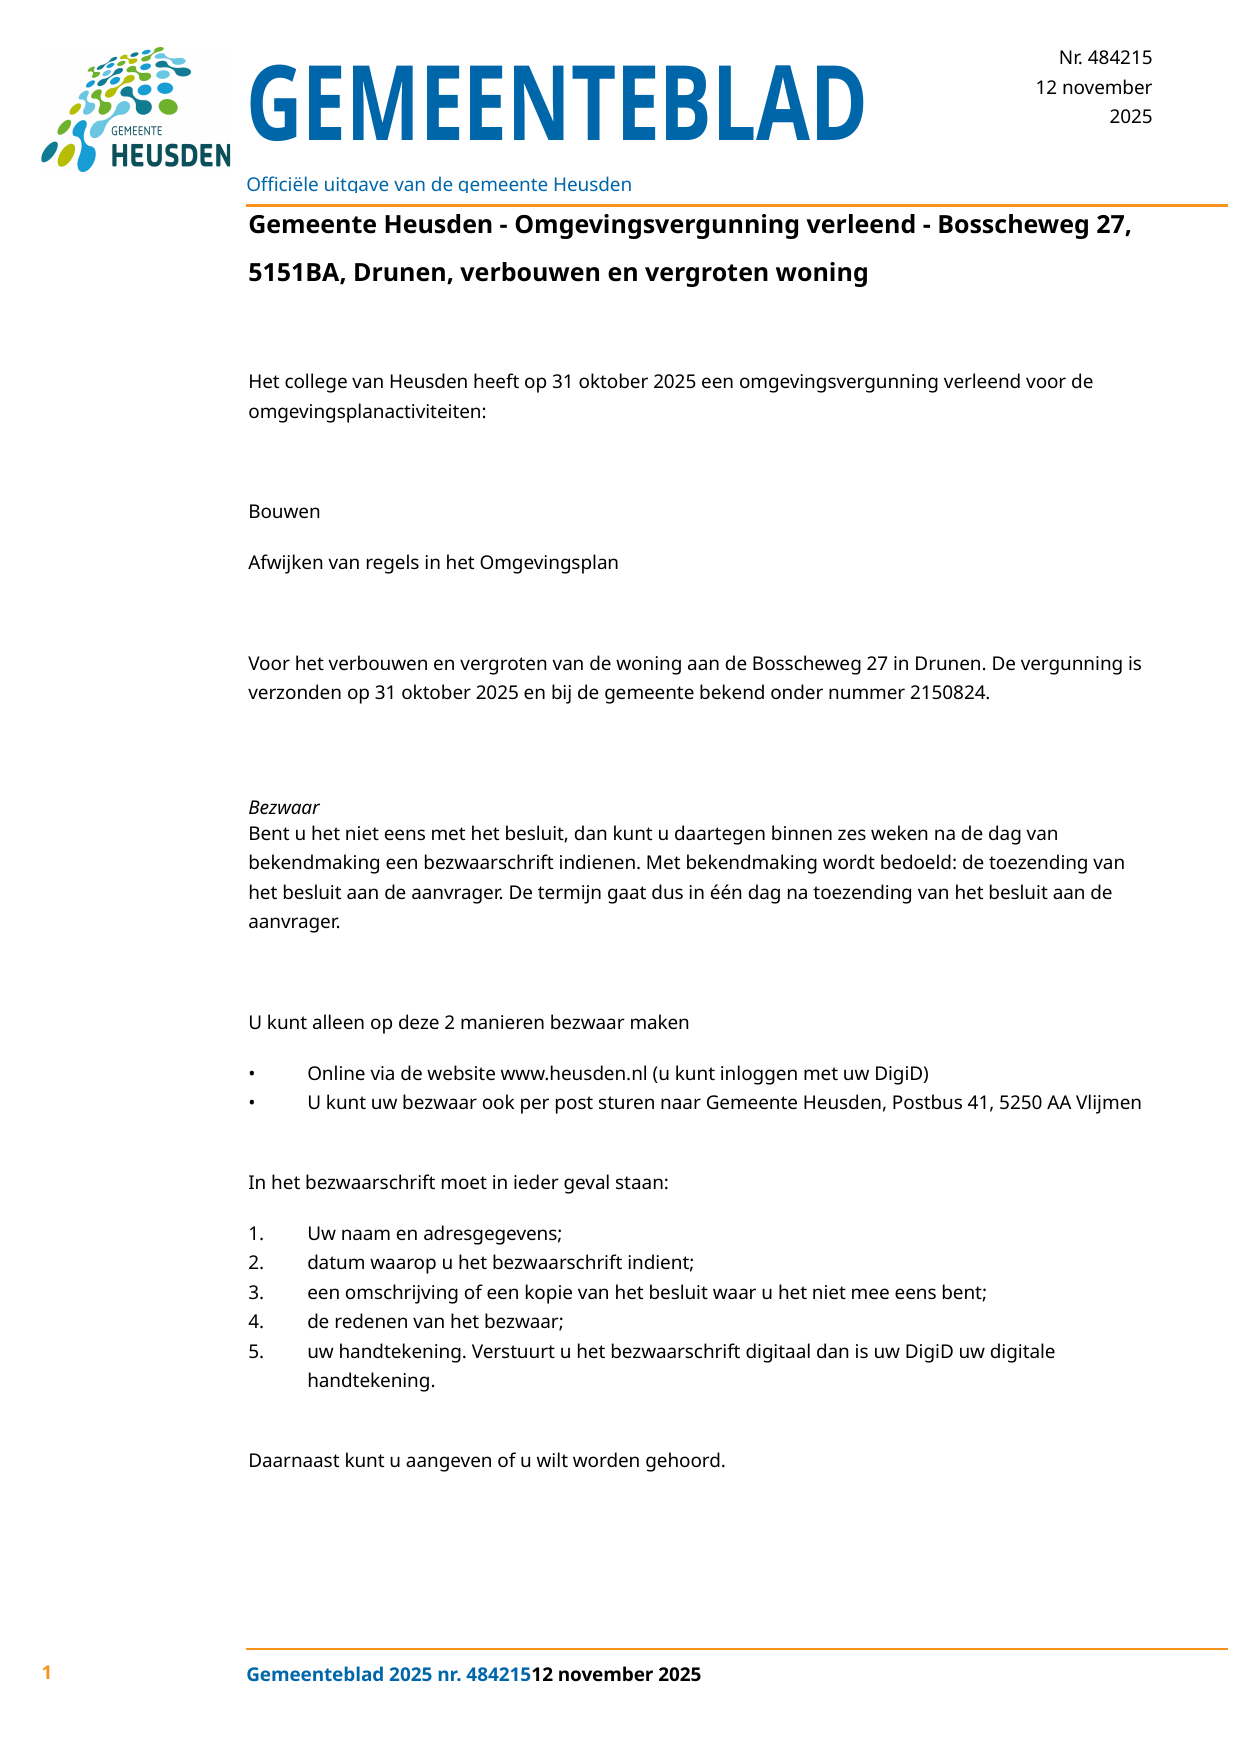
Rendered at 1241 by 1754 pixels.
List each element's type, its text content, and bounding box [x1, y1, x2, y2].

list Online via de website www.heusden.nl (u kunt inloggen met uw DigiD) [248, 1060, 1152, 1085]
text Afwijken van regels in het Omgevingsplan [248, 549, 1152, 575]
text Het college van Heusden heeft op 31 oktober 2025 een omgevingsvergunning verleend voor de omgevingsplanactiviteiten: [248, 368, 1152, 424]
list uw handtekening. Verstuurt u het bezwaarschrift digitaal dan is uw DigiD uw digitale handtekening. [248, 1338, 1152, 1393]
text Voor het verbouwen en vergroten van de woning aan de Bosscheweg 27 in Drunen. De vergunning is verzonden op 31 oktober 2025 en bij de gemeente bekend onder nummer 2150824. [248, 650, 1152, 705]
text Bezwaar [248, 794, 1152, 820]
list Uw naam en adresgegevens; [248, 1220, 1152, 1245]
text Bouwen [248, 499, 1152, 524]
list datum waarop u het bezwaarschrift indient; [248, 1249, 1152, 1275]
picture [41, 47, 231, 172]
list de redenen van het bezwaar; [248, 1308, 1152, 1334]
text U kunt alleen op deze 2 manieren bezwaar maken [248, 1009, 1152, 1035]
text Gemeente Heusden - Omgevingsvergunning verleend - Bosscheweg 27, 5151BA, Drunen, verbouwen en vergroten woning [248, 207, 1152, 288]
text In het bezwaarschrift moet in ieder geval staan: [248, 1169, 1152, 1195]
list een omschrijving of een kopie van het besluit waar u het niet mee eens bent; [248, 1279, 1152, 1304]
list U kunt uw bezwaar ook per post sturen naar Gemeente Heusden, Postbus 41, 5250 AA Vlijmen [248, 1089, 1152, 1115]
text Bent u het niet eens met het besluit, dan kunt u daartegen binnen zes weken na de dag van bekendmaking een bezwaarschrift indienen. Met bekendmaking wordt bedoeld: de toezending van het besluit aan de aanvrager. De termijn gaat dus in één dag na toezending van het besluit aan de aanvrager. [248, 820, 1152, 934]
text Daarnaast kunt u aangeven of u wilt worden gehoord. [248, 1448, 1152, 1473]
